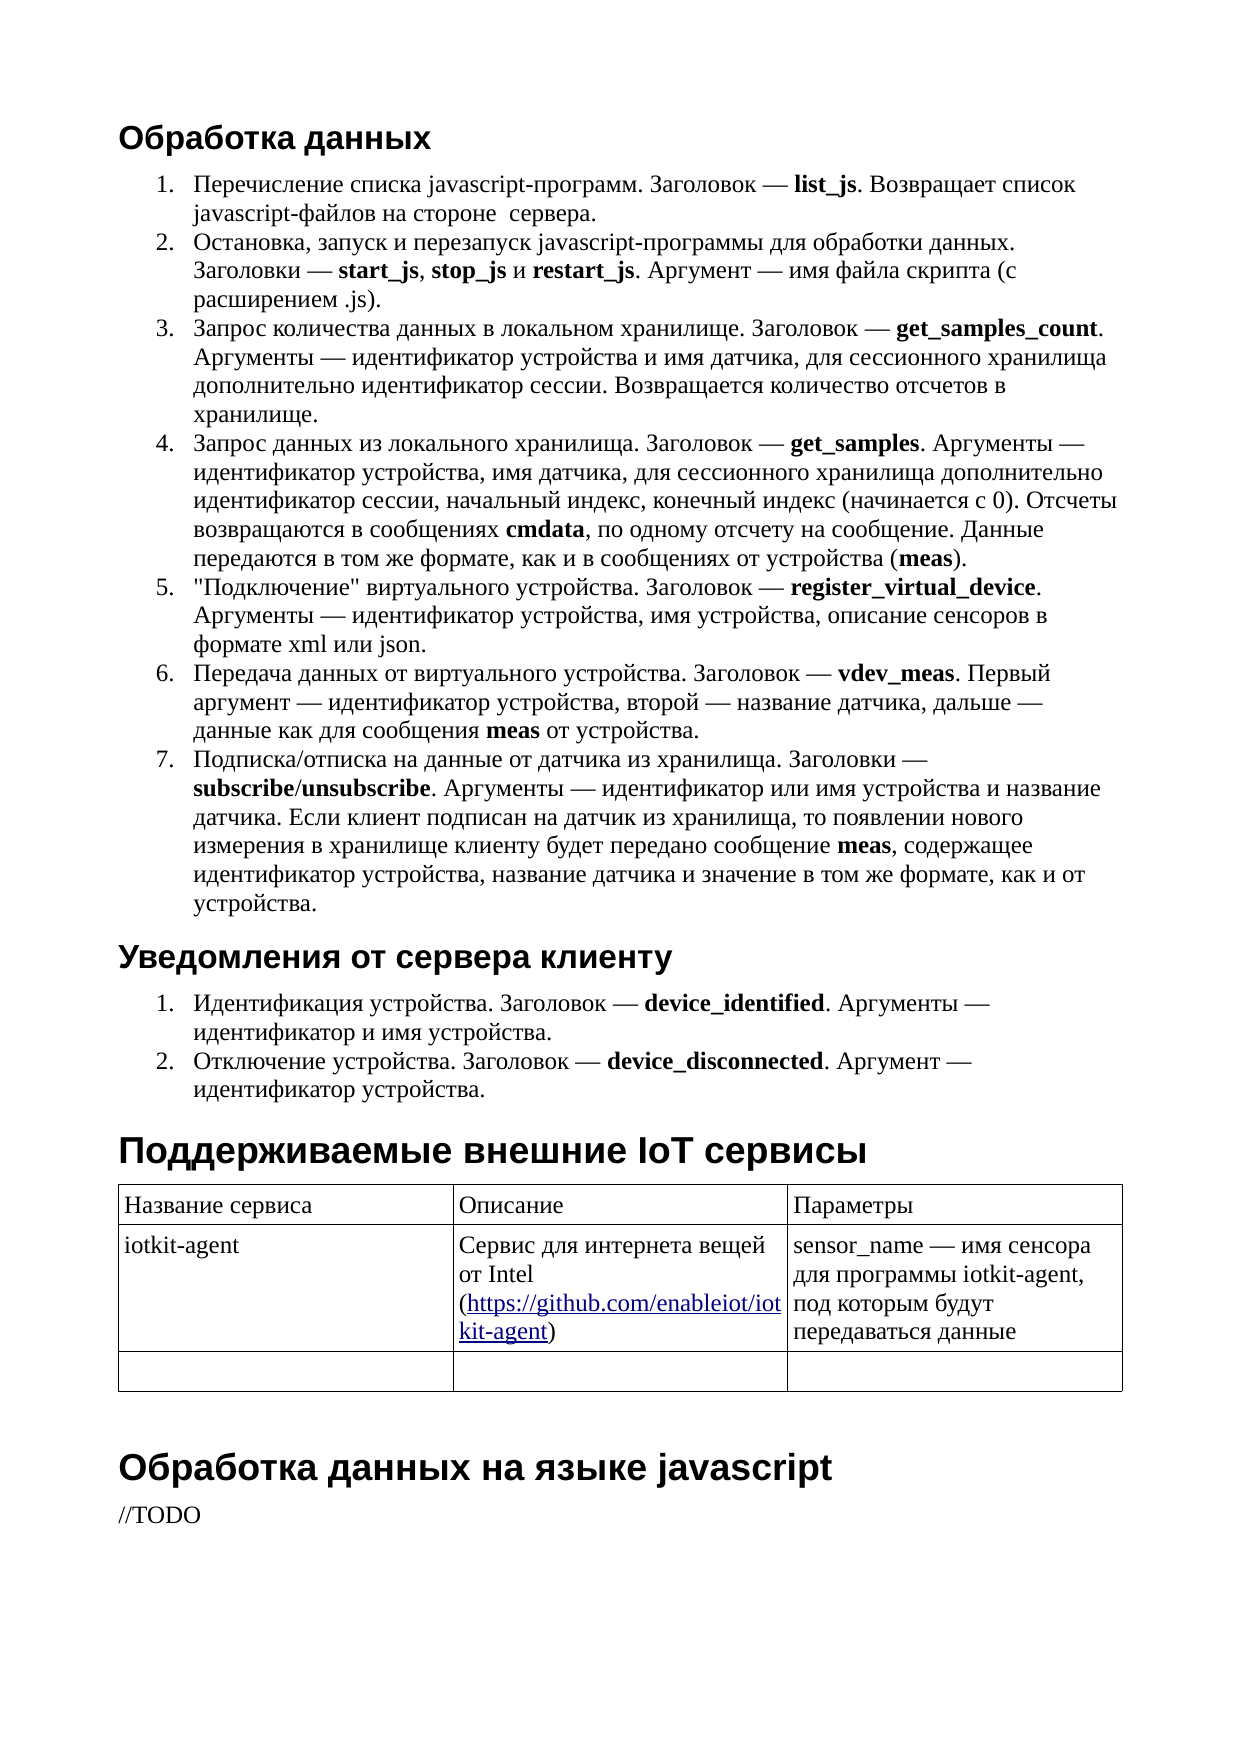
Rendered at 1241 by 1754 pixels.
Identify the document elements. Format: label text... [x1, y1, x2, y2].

table_cell iotkit-agent [119, 1225, 453, 1351]
list Подписка/отписка на данные от датчика из хранилища. Заголовки — subscribe/unsubscribe. Аргументы — идентификатор или имя устройства и название датчика. Если клиент подписан на датчик из хранилища, то появлении нового измерения в хранилище клиенту будет передано сообщение meas, содержащее идентификатор устройства, название датчика и значение в том же формате, как и от устройства. [156, 744, 1122, 917]
table_header Название сервиса [119, 1185, 453, 1224]
list Идентификация устройства. Заголовок — device_identified. Аргументы — идентификатор и имя устройства. [156, 988, 1122, 1046]
table_cell [454, 1352, 787, 1391]
table_cell Сервис для интернета вещей от Intel (https://github.com/enableiot/iotkit-agent) [454, 1225, 787, 1351]
list "Подключение" виртуального устройства. Заголовок — register_virtual_device. Аргументы — идентификатор устройства, имя устройства, описание сенсоров в формате xml или json. [156, 572, 1122, 658]
list Остановка, запуск и перезапуск javascript-программы для обработки данных. Заголовки — start_js, stop_js и restart_js. Аргумент — имя файла скрипта (с расширением .js). [156, 227, 1122, 313]
table_header Параметры [788, 1185, 1122, 1224]
subtitle Обработка данных на языке javascript [118, 1445, 1122, 1488]
subtitle Уведомления от сервера клиенту [118, 937, 1122, 976]
list Передача данных от виртуального устройства. Заголовок — vdev_meas. Первый аргумент — идентификатор устройства, второй — название датчика, дальше — данные как для сообщения meas от устройства. [156, 658, 1122, 744]
text //TODO [118, 1501, 1122, 1529]
list Запрос данных из локального хранилища. Заголовок — get_samples. Аргументы — идентификатор устройства, имя датчика, для сессионного хранилища дополнительно идентификатор сессии, начальный индекс, конечный индекс (начинается с 0). Отсчеты возвращаются в сообщениях cmdata, по одному отсчету на сообщение. Данные передаются в том же формате, как и в сообщениях от устройства (meas). [156, 428, 1122, 572]
table_cell [119, 1352, 453, 1391]
list Отключение устройства. Заголовок — device_disconnected. Аргумент — идентификатор устройства. [156, 1046, 1122, 1103]
list Перечисление списка javascript-программ. Заголовок — list_js. Возвращает список javascript-файлов на стороне сервера. [156, 169, 1122, 227]
table_header Описание [454, 1185, 787, 1224]
subtitle Обработка данных [118, 118, 1122, 157]
subtitle Поддерживаемые внешние IoT сервисы [118, 1128, 1122, 1171]
list Запрос количества данных в локальном хранилище. Заголовок — get_samples_count. Аргументы — идентификатор устройства и имя датчика, для сессионного хранилища дополнительно идентификатор сессии. Возвращается количество отсчетов в хранилище. [156, 313, 1122, 428]
table_cell [788, 1352, 1122, 1391]
table_cell sensor_name — имя сенсора для программы iotkit-agent, под которым будут передаваться данные [788, 1225, 1122, 1351]
